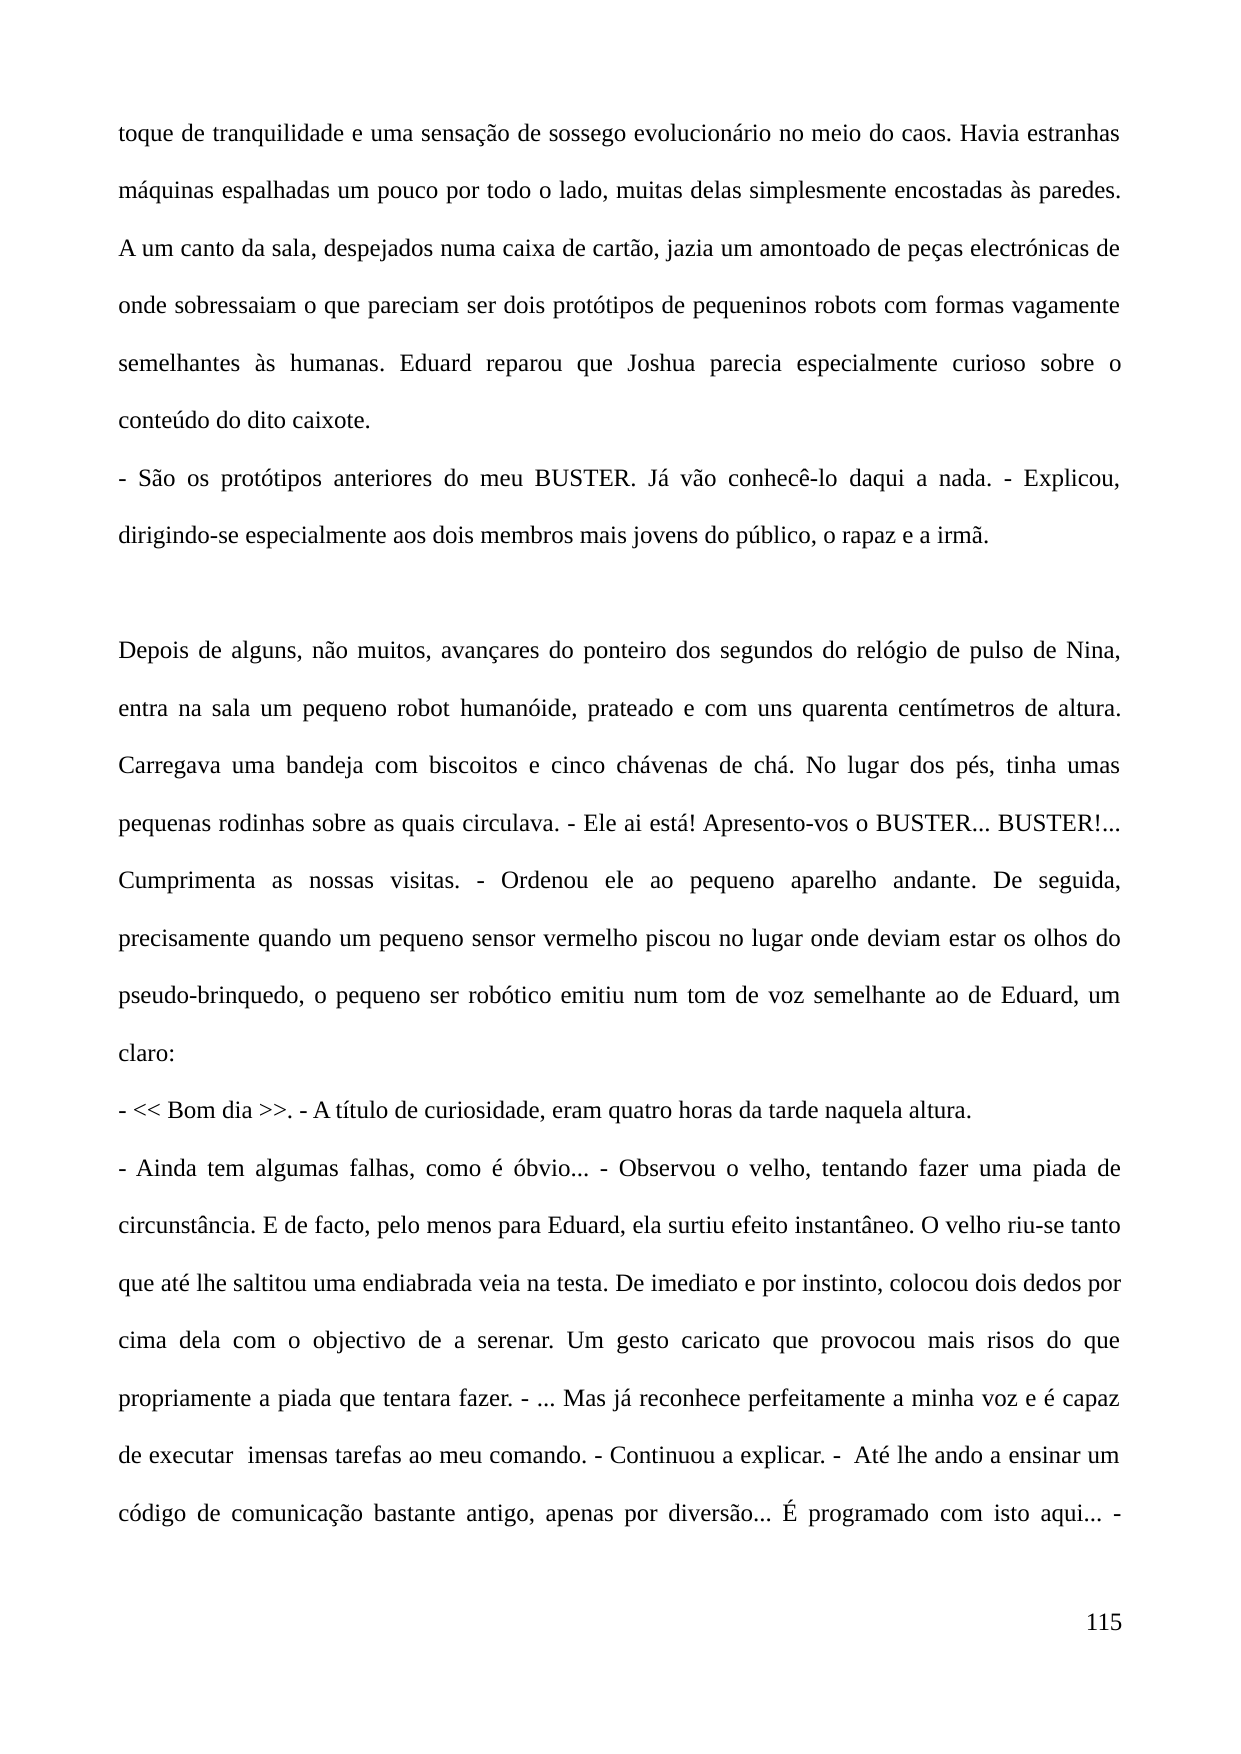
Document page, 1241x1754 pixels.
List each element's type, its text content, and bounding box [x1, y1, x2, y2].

text Depois de alguns, não muitos, avançares do ponteiro dos segundos do relógio de pulso de Nina, entra na sala um pequeno robot humanóide, prateado e com uns quarenta centímetros de altura. Carregava uma bandeja com biscoitos e cinco chávenas de chá. No lugar dos pés, tinha umas pequenas rodinhas sobre as quais circulava. - Ele ai está! Apresento-vos o BUSTER... BUSTER!... Cumprimenta as nossas visitas. - Ordenou ele ao pequeno aparelho andante. De seguida, precisamente quando um pequeno sensor vermelho piscou no lugar onde deviam estar os olhos do pseudo-brinquedo, o pequeno ser robótico emitiu num tom de voz semelhante ao de Eduard, um claro: [118, 636, 1122, 1067]
text - São os protótipos anteriores do meu BUSTER. Já vão conhecê-lo daqui a nada. - Explicou, dirigindo-se especialmente aos dois membros mais jovens do público, o rapaz e a irmã. [118, 463, 1122, 549]
text - << Bom dia >>. - A título de curiosidade, eram quatro horas da tarde naquela altura. [118, 1096, 1122, 1124]
text - Ainda tem algumas falhas, como é óbvio... - Observou o velho, tentando fazer uma piada de circunstância. E de facto, pelo menos para Eduard, ela surtiu efeito instantâneo. O velho riu-se tanto que até lhe saltitou uma endiabrada veia na testa. De imediato e por instinto, colocou dois dedos por cima dela com o objectivo de a serenar. Um gesto caricato que provocou mais risos do que propriamente a piada que tentara fazer. - ... Mas já reconhece perfeitamente a minha voz e é capaz de executar imensas tarefas ao meu comando. - Continuou a explicar. - Até lhe ando a ensinar um código de comunicação bastante antigo, apenas por diversão... É programado com isto aqui... [118, 1153, 1122, 1527]
text toque de tranquilidade e uma sensação de sossego evolucionário no meio do caos. Havia estranhas máquinas espalhadas um pouco por todo o lado, muitas delas simplesmente encostadas às paredes. A um canto da sala, despejados numa caixa de cartão, jazia um amontoado de peças electrónicas de onde sobressaiam o que pareciam ser dois protótipos de pequeninos robots com formas vagamente semelhantes às humanas. Eduard reparou que Joshua parecia especialmente curioso sobre o conteúdo do dito caixote. [118, 118, 1122, 434]
